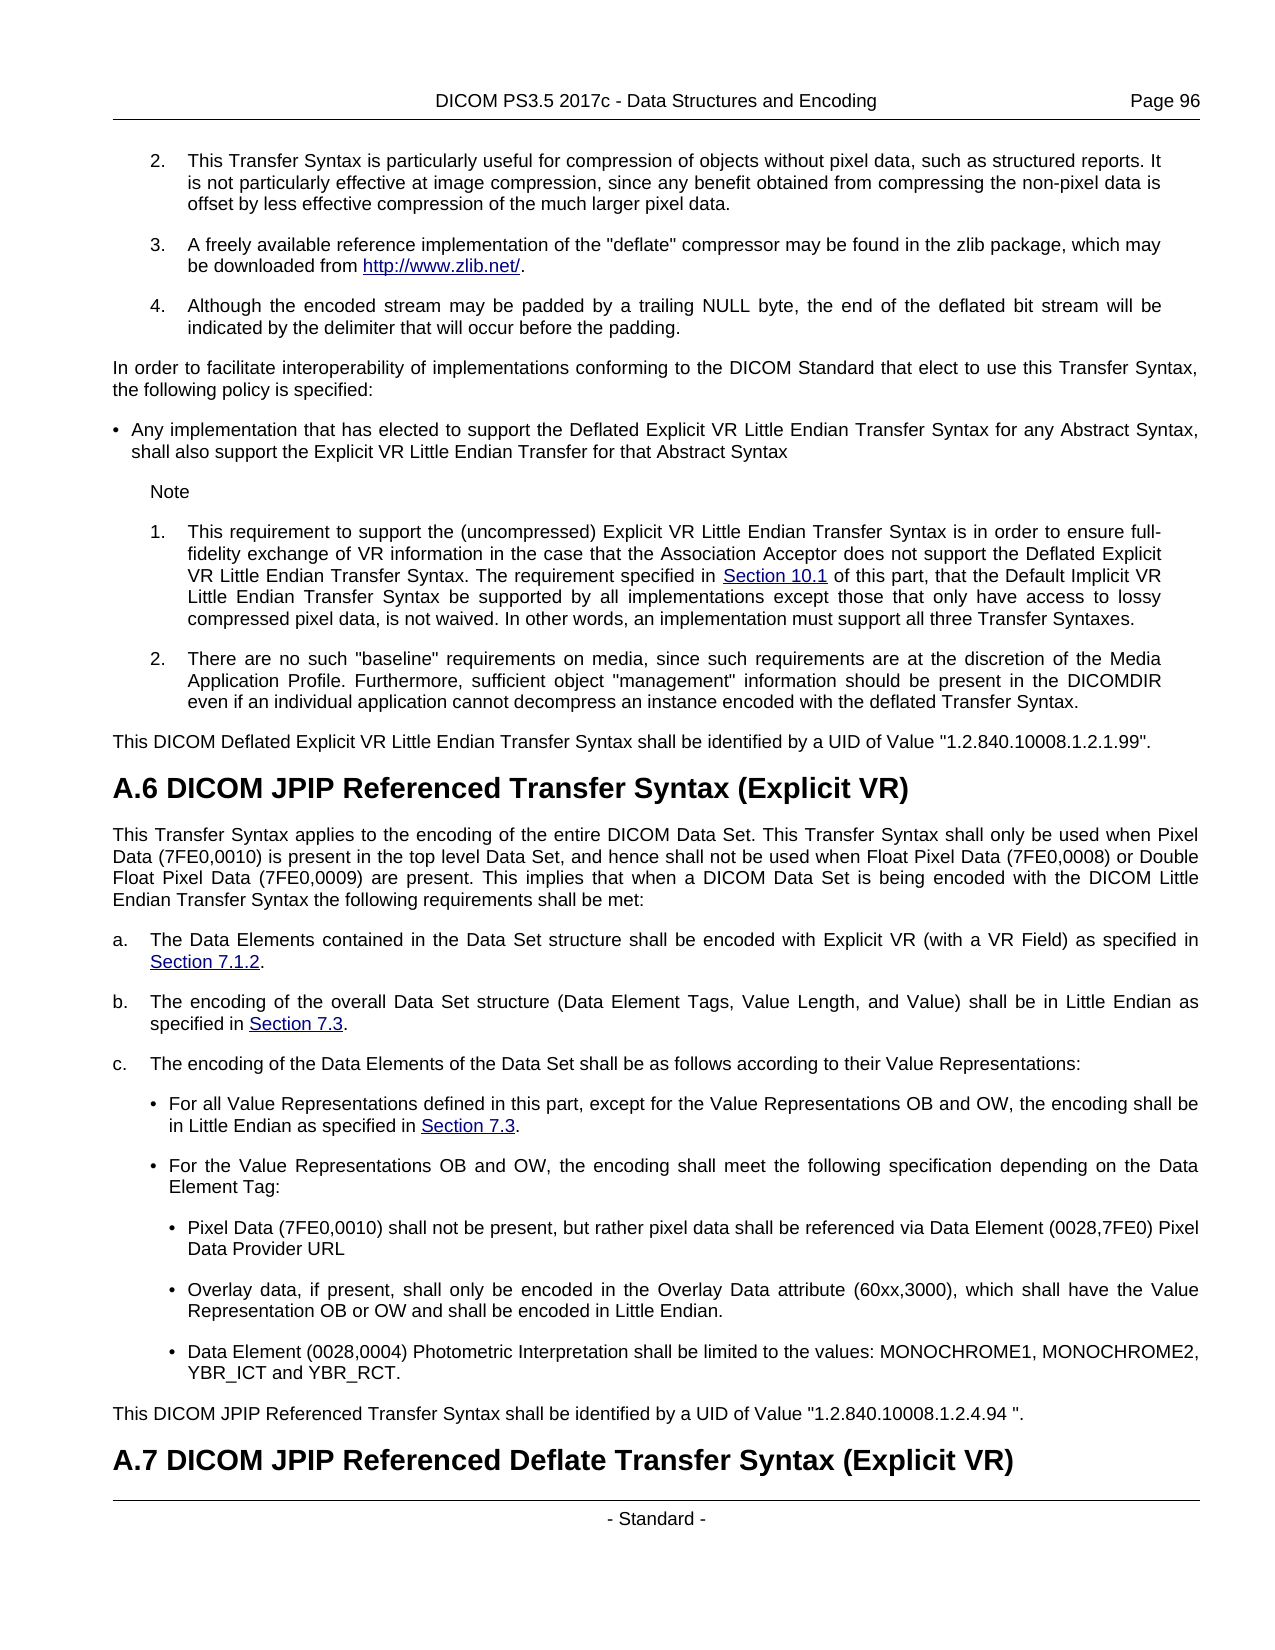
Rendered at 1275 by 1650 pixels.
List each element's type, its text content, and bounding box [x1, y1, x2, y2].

list The encoding of the overall Data Set structure (Data Element Tags, Value Length, and Value) shall be in Little Endian as specified in Section 7.3. [112, 991, 1200, 1034]
list Although the encoded stream may be padded by a trailing NULL byte, the end of the deflated bit stream will be indicated by the delimiter that will occur before the padding. [150, 295, 1162, 338]
text Note [150, 481, 1162, 502]
list A freely available reference implementation of the "deflate" compressor may be found in the zlib package, which may be downloaded from http://​www.zlib.net/. [150, 233, 1162, 277]
list For the Value Representations OB and OW, the encoding shall meet the following specification depending on the Data Element Tag: [150, 1155, 1200, 1198]
text A.6 DICOM JPIP Referenced Transfer Syntax (Explicit VR) [112, 772, 1200, 805]
text A.7 DICOM JPIP Referenced Deflate Transfer Syntax (Explicit VR) [112, 1443, 1200, 1476]
list This requirement to support the (uncompressed) Explicit VR Little Endian Transfer Syntax is in order to ensure full-fidelity exchange of VR information in the case that the Association Acceptor does not support the Deflated Explicit VR Little Endian Transfer Syntax. The requirement specified in Section 10.1 of this part, that the Default Implicit VR Little Endian Transfer Syntax be supported by all implementations except those that only have access to lossy compressed pixel data, is not waived. In other words, an implementation must support all three Transfer Syntaxes. [150, 521, 1162, 629]
list This Transfer Syntax is particularly useful for compression of objects without pixel data, such as structured reports. It is not particularly effective at image compression, since any benefit obtained from compressing the non-pixel data is offset by less effective compression of the much larger pixel data. [150, 150, 1162, 215]
list The encoding of the Data Elements of the Data Set shall be as follows according to their Value Representations: [112, 1053, 1200, 1074]
list Overlay data, if present, shall only be encoded in the Overlay Data attribute (60xx,3000), which shall have the Value Representation OB or OW and shall be encoded in Little Endian. [169, 1278, 1200, 1322]
list There are no such "baseline" requirements on media, since such requirements are at the discretion of the Media Application Profile. Furthermore, sufficient object "management" information should be present in the DICOMDIR even if an individual application cannot decompress an instance encoded with the deflated Transfer Syntax. [150, 648, 1162, 712]
text This Transfer Syntax applies to the encoding of the entire DICOM Data Set. This Transfer Syntax shall only be used when Pixel Data (7FE0,0010) is present in the top level Data Set, and hence shall not be used when Float Pixel Data (7FE0,0008) or Double Float Pixel Data (7FE0,0009) are present. This implies that when a DICOM Data Set is being encoded with the DICOM Little Endian Transfer Syntax the following requirements shall be met: [112, 824, 1200, 910]
text This DICOM Deflated Explicit VR Little Endian Transfer Syntax shall be identified by a UID of Value "1.2.840.10008.1.2.1.99". [112, 731, 1200, 753]
list Pixel Data (7FE0,0010) shall not be present, but rather pixel data shall be referenced via Data Element (0028,7FE0) Pixel Data Provider URL [169, 1217, 1200, 1260]
text In order to facilitate interoperability of implementations conforming to the DICOM Standard that elect to use this Transfer Syntax, the following policy is specified: [112, 357, 1200, 400]
list Data Element (0028,0004) Photometric Interpretation shall be limited to the values: MONOCHROME1, MONOCHROME2, YBR_ICT and YBR_RCT. [169, 1340, 1200, 1383]
list Any implementation that has elected to support the Deflated Explicit VR Little Endian Transfer Syntax for any Abstract Syntax, shall also support the Explicit VR Little Endian Transfer for that Abstract Syntax [112, 419, 1200, 462]
list The Data Elements contained in the Data Set structure shall be encoded with Explicit VR (with a VR Field) as specified in Section 7.1.2. [112, 929, 1200, 972]
text This DICOM JPIP Referenced Transfer Syntax shall be identified by a UID of Value "1.2.840.10008.1.2.4.94 ". [112, 1402, 1200, 1424]
list For all Value Representations defined in this part, except for the Value Representations OB and OW, the encoding shall be in Little Endian as specified in Section 7.3. [150, 1093, 1200, 1136]
